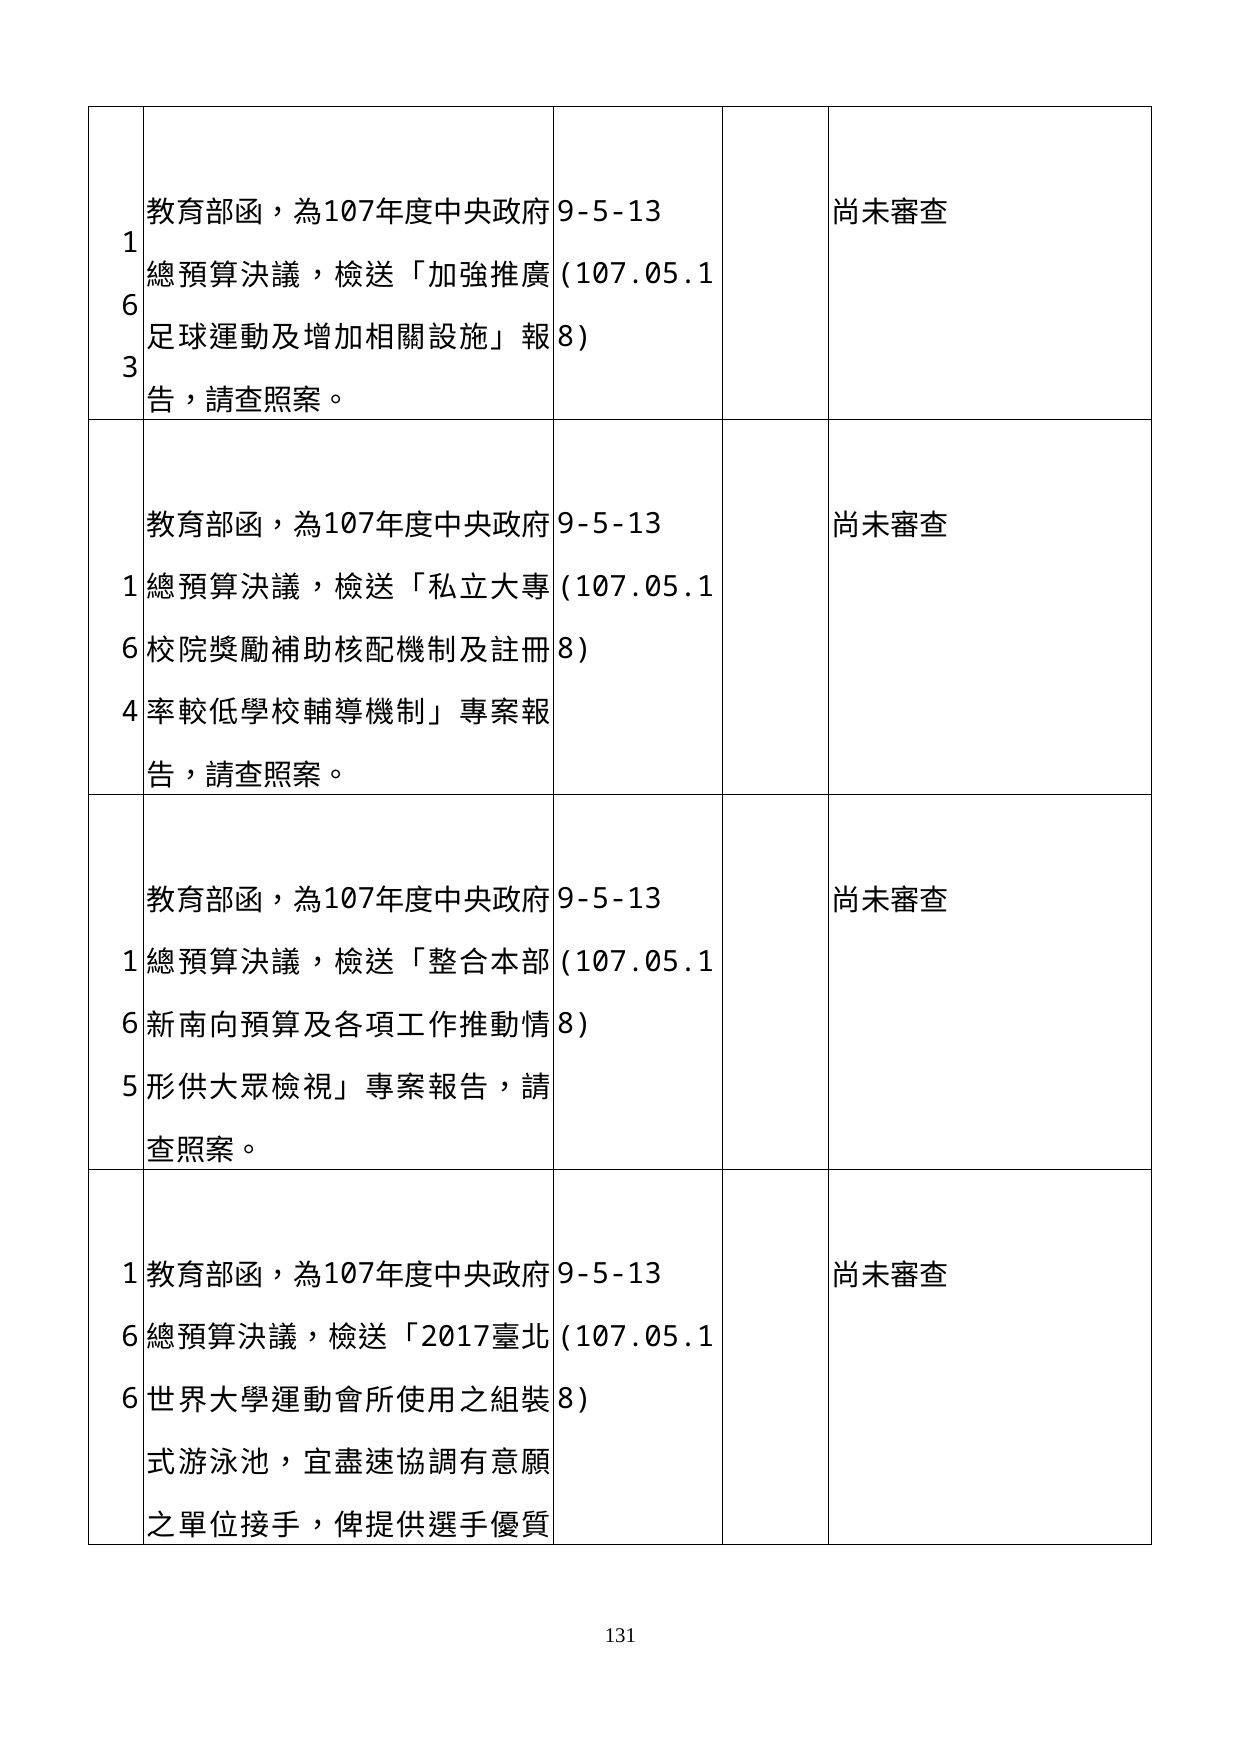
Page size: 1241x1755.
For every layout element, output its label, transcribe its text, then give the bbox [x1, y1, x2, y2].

table_cell [89, 420, 143, 793]
table_cell 尚未審查 [829, 107, 1151, 418]
table_cell [89, 795, 143, 1168]
table_cell 9-5-13 (107.05.18) [554, 795, 722, 1168]
table_cell 尚未審查 [829, 1170, 1151, 1543]
table_cell [89, 107, 143, 418]
table_cell 9-5-13 (107.05.18) [554, 107, 722, 418]
table_cell 9-5-13 (107.05.18) [554, 420, 722, 793]
table_cell [723, 1170, 828, 1543]
table_cell 教育部函，為107年度中央政府總預算決議，檢送「整合本部新南向預算及各項工作推動情形供大眾檢視」專案報告，請查照案。 [144, 795, 553, 1168]
table_cell 尚未審查 [829, 795, 1151, 1168]
table_cell [723, 420, 828, 793]
table_cell 教育部函，為107年度中央政府總預算決議，檢送「私立大專校院獎勵補助核配機制及註冊率較低學校輔導機制」專案報告，請查照案。 [144, 420, 553, 793]
table_cell [723, 107, 828, 418]
table_cell 尚未審查 [829, 420, 1151, 793]
table_cell 9-5-13 (107.05.18) [554, 1170, 722, 1543]
table_cell 教育部函，為107年度中央政府總預算決議，檢送「加強推廣足球運動及增加相關設施」報告，請查照案。 [144, 107, 553, 418]
table_cell 教育部函，為107年度中央政府總預算決議，檢送「2017臺北世界大學運動會所使用之組裝式游泳池，宜盡速協調有意願之單位接手，俾提供選手優質 [144, 1170, 553, 1543]
table_cell [723, 795, 828, 1168]
table_cell [89, 1170, 143, 1543]
